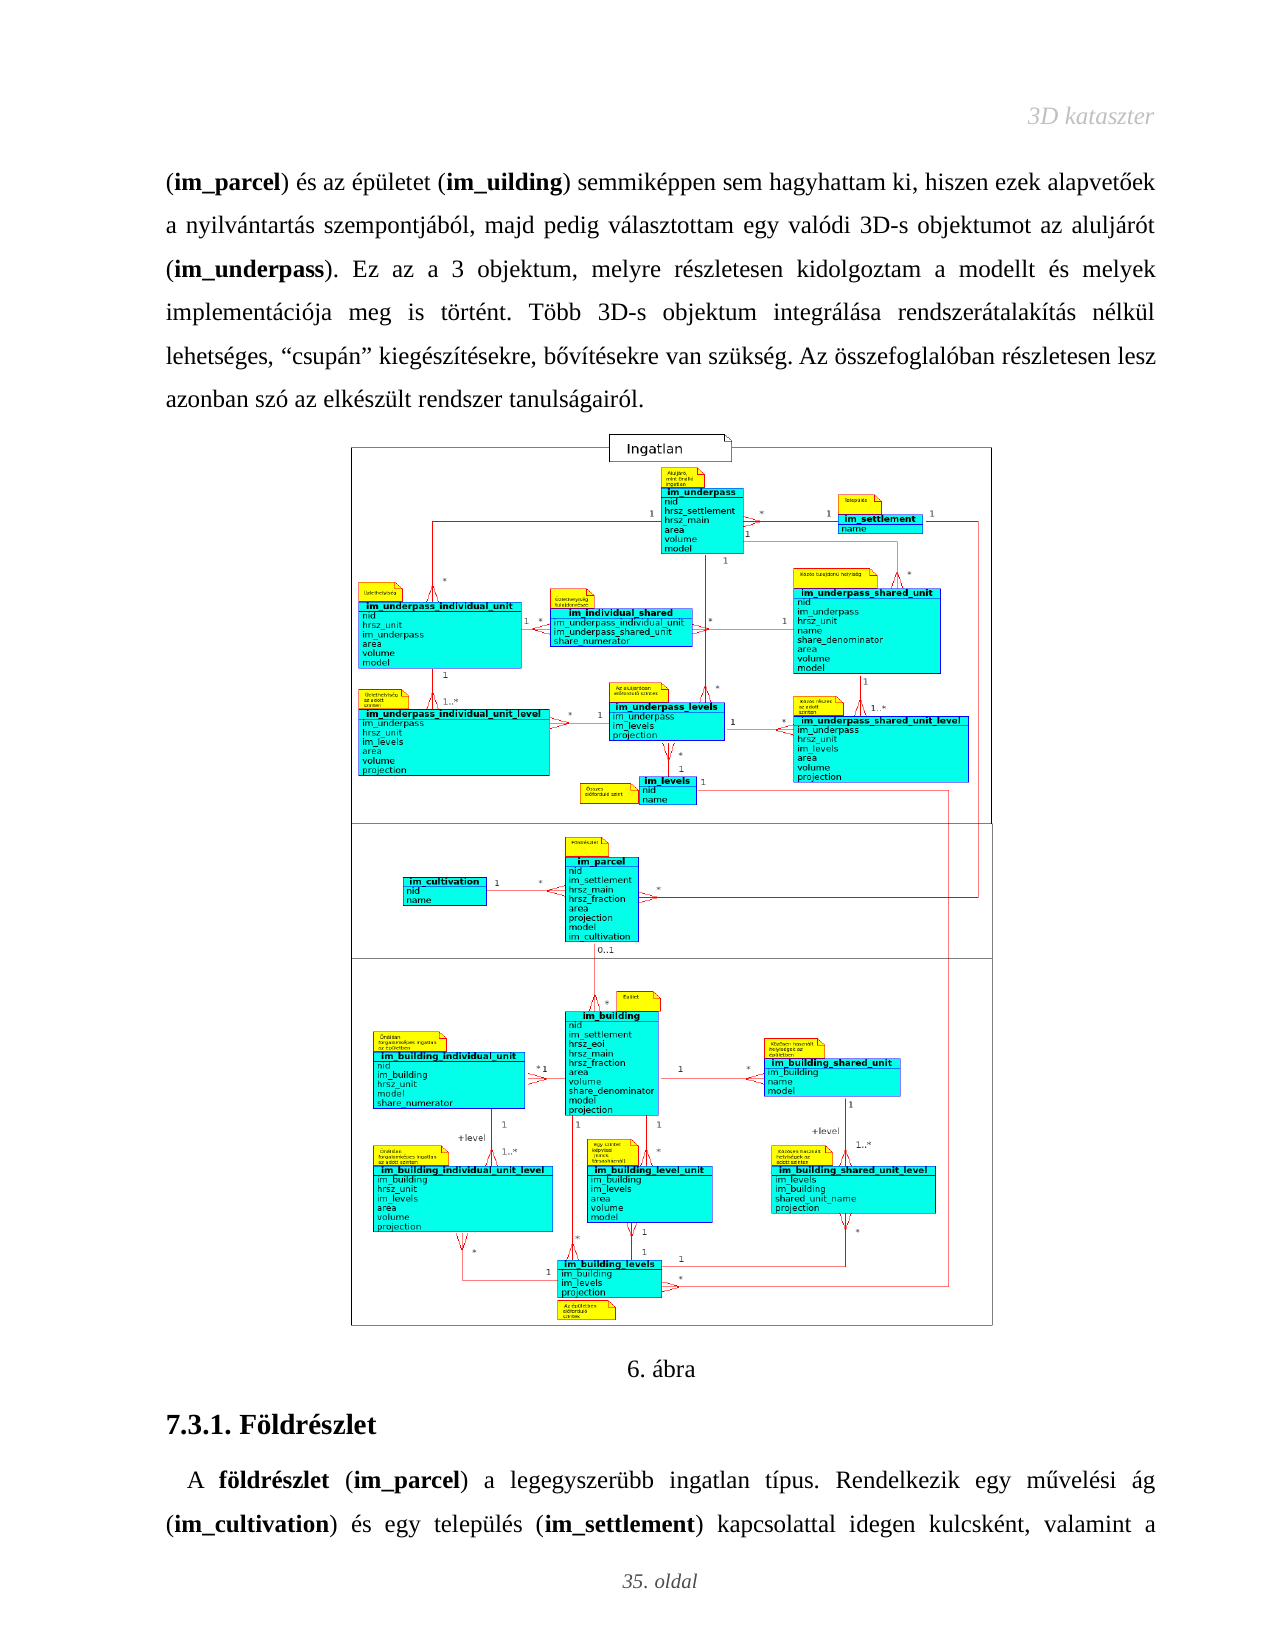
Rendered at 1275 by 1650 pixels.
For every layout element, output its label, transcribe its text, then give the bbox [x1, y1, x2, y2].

text (im_parcel) és az épületet (im_uilding) semmiképpen sem hagyhattam ki, hiszen ezek alapvetőek a nyilvántartás szempontjából, majd pedig választottam egy valódi 3D-s objektumot az aluljárót (im_underpass). Ez az a 3 objektum, melyre részletesen kidolgoztam a modellt és melyek implementációja meg is történt. Több 3D-s objektum integrálása rendszerátalakítás nélkül lehetséges, “csupán” kiegészítésekre, bővítésekre van szükség. Az összefoglalóban részletesen lesz azonban szó az elkészült rendszer tanulságairól. [166, 167, 1156, 413]
text 6. ábra [166, 1354, 1156, 1383]
text A földrészlet (im_parcel) a legegyszerübb ingatlan típus. Rendelkezik egy művelési ág (im_cultivation) és egy település (im_settlement) kapcsolattal idegen kulcsként, valamint a [166, 1465, 1156, 1537]
subtitle Földrészlet [166, 1407, 1156, 1441]
picture [337, 427, 1007, 1340]
